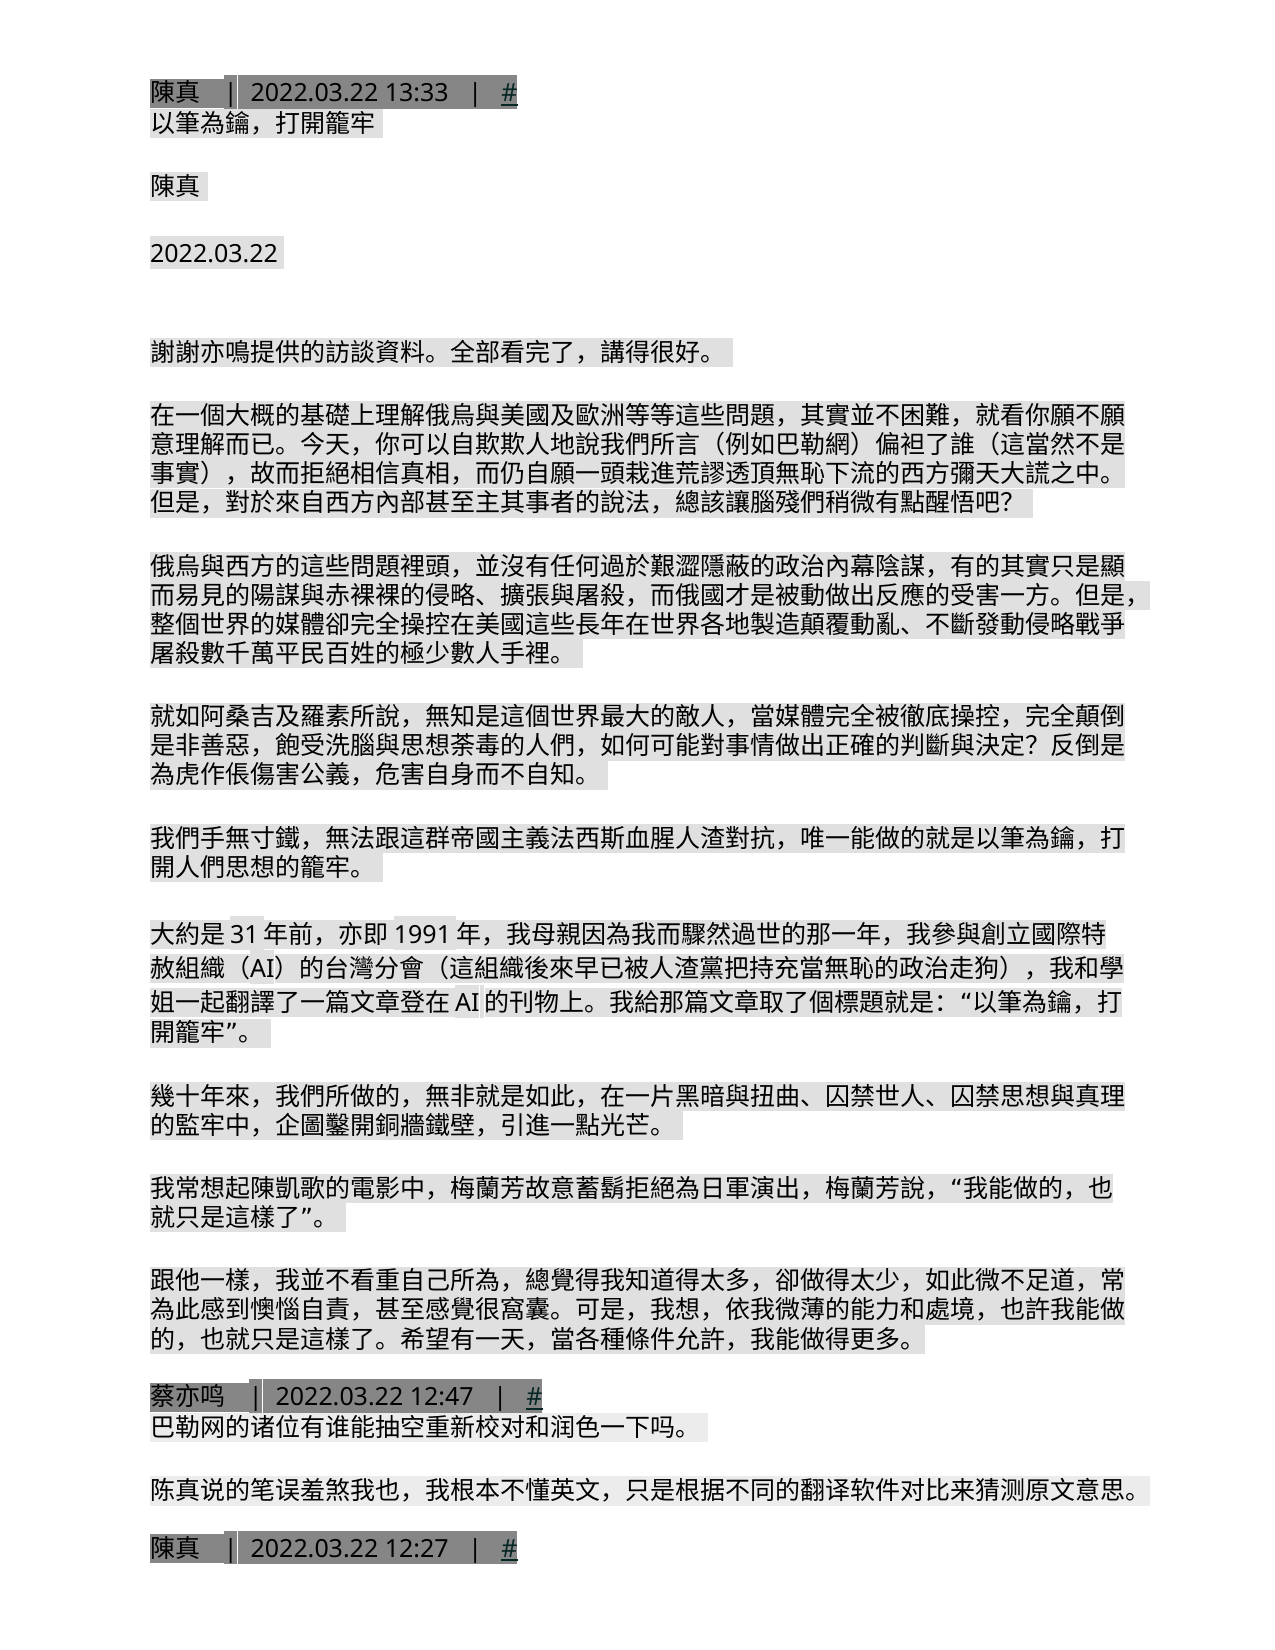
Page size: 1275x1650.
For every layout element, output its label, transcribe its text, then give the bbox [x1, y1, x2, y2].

text 陳真 | 2022.03.22 13:33 | # [150, 75, 1125, 109]
text 巴勒网的诸位有谁能抽空重新校对和润色一下吗。 陈真说的笔误羞煞我也，我根本不懂英文，只是根据不同的翻译软件对比来猜测原文意思。 [150, 1413, 1125, 1506]
text 以筆為鑰，打開籠牢 陳真 2022.03.22 謝謝亦鳴提供的訪談資料。全部看完了，講得很好。 在一個大概的基礎上理解俄烏與美國及歐洲等等這些問題，其實並不困難，就看你願不願意理解而已。今天，你可以自欺欺人地說我們所言（例如巴勒網）偏袒了誰（這當然不是事實），故而拒絕相信真相，而仍自願一頭栽進荒謬透頂無恥下流的西方彌天大謊之中。但是，對於來自西方內部甚至主其事者的說法，總該讓腦殘們稍微有點醒悟吧？ 俄烏與西方的這些問題裡頭，並沒有任何過於艱澀隱蔽的政治內幕陰謀，有的其實只是顯而易見的陽謀與赤裸裸的侵略、擴張與屠殺，而俄國才是被動做出反應的受害一方。但是，整個世界的媒體卻完全操控在美國這些長年在世界各地製造顛覆動亂、不斷發動侵略戰爭屠殺數千萬平民百姓的極少數人手裡。 就如阿桑吉及羅素所說，無知是這個世界最大的敵人，當媒體完全被徹底操控，完全顛倒是非善惡，飽受洗腦與思想荼毒的人們，如何可能對事情做出正確的判斷與決定？反倒是為虎作倀傷害公義，危害自身而不自知。 我們手無寸鐵，無法跟這群帝國主義法西斯血腥人渣對抗，唯一能做的就是以筆為鑰，打開人們思想的籠牢。 大約是31年前，亦即1991年，我母親因為我而驟然過世的那一年，我參與創立國際特赦組織（AI）的台灣分會（這組織後來早已被人渣黨把持充當無恥的政治走狗），我和學姐一起翻譯了一篇文章登在AI的刊物上。我給那篇文章取了個標題就是：“以筆為鑰，打開籠牢”。 幾十年來，我們所做的，無非就是如此，在一片黑暗與扭曲、囚禁世人、囚禁思想與真理的監牢中，企圖鑿開銅牆鐵壁，引進一點光芒。 我常想起陳凱歌的電影中，梅蘭芳故意蓄鬍拒絕為日軍演出，梅蘭芳說，“我能做的，也就只是這樣了”。 跟他一樣，我並不看重自己所為，總覺得我知道得太多，卻做得太少，如此微不足道，常為此感到懊惱自責，甚至感覺很窩囊。可是，我想，依我微薄的能力和處境，也許我能做的，也就只是這樣了。希望有一天，當各種條件允許，我能做得更多。 [150, 109, 1125, 1354]
text 陳真 | 2022.03.22 12:27 | # [150, 1531, 1125, 1564]
text 蔡亦鸣 | 2022.03.22 12:47 | # [150, 1379, 1125, 1413]
